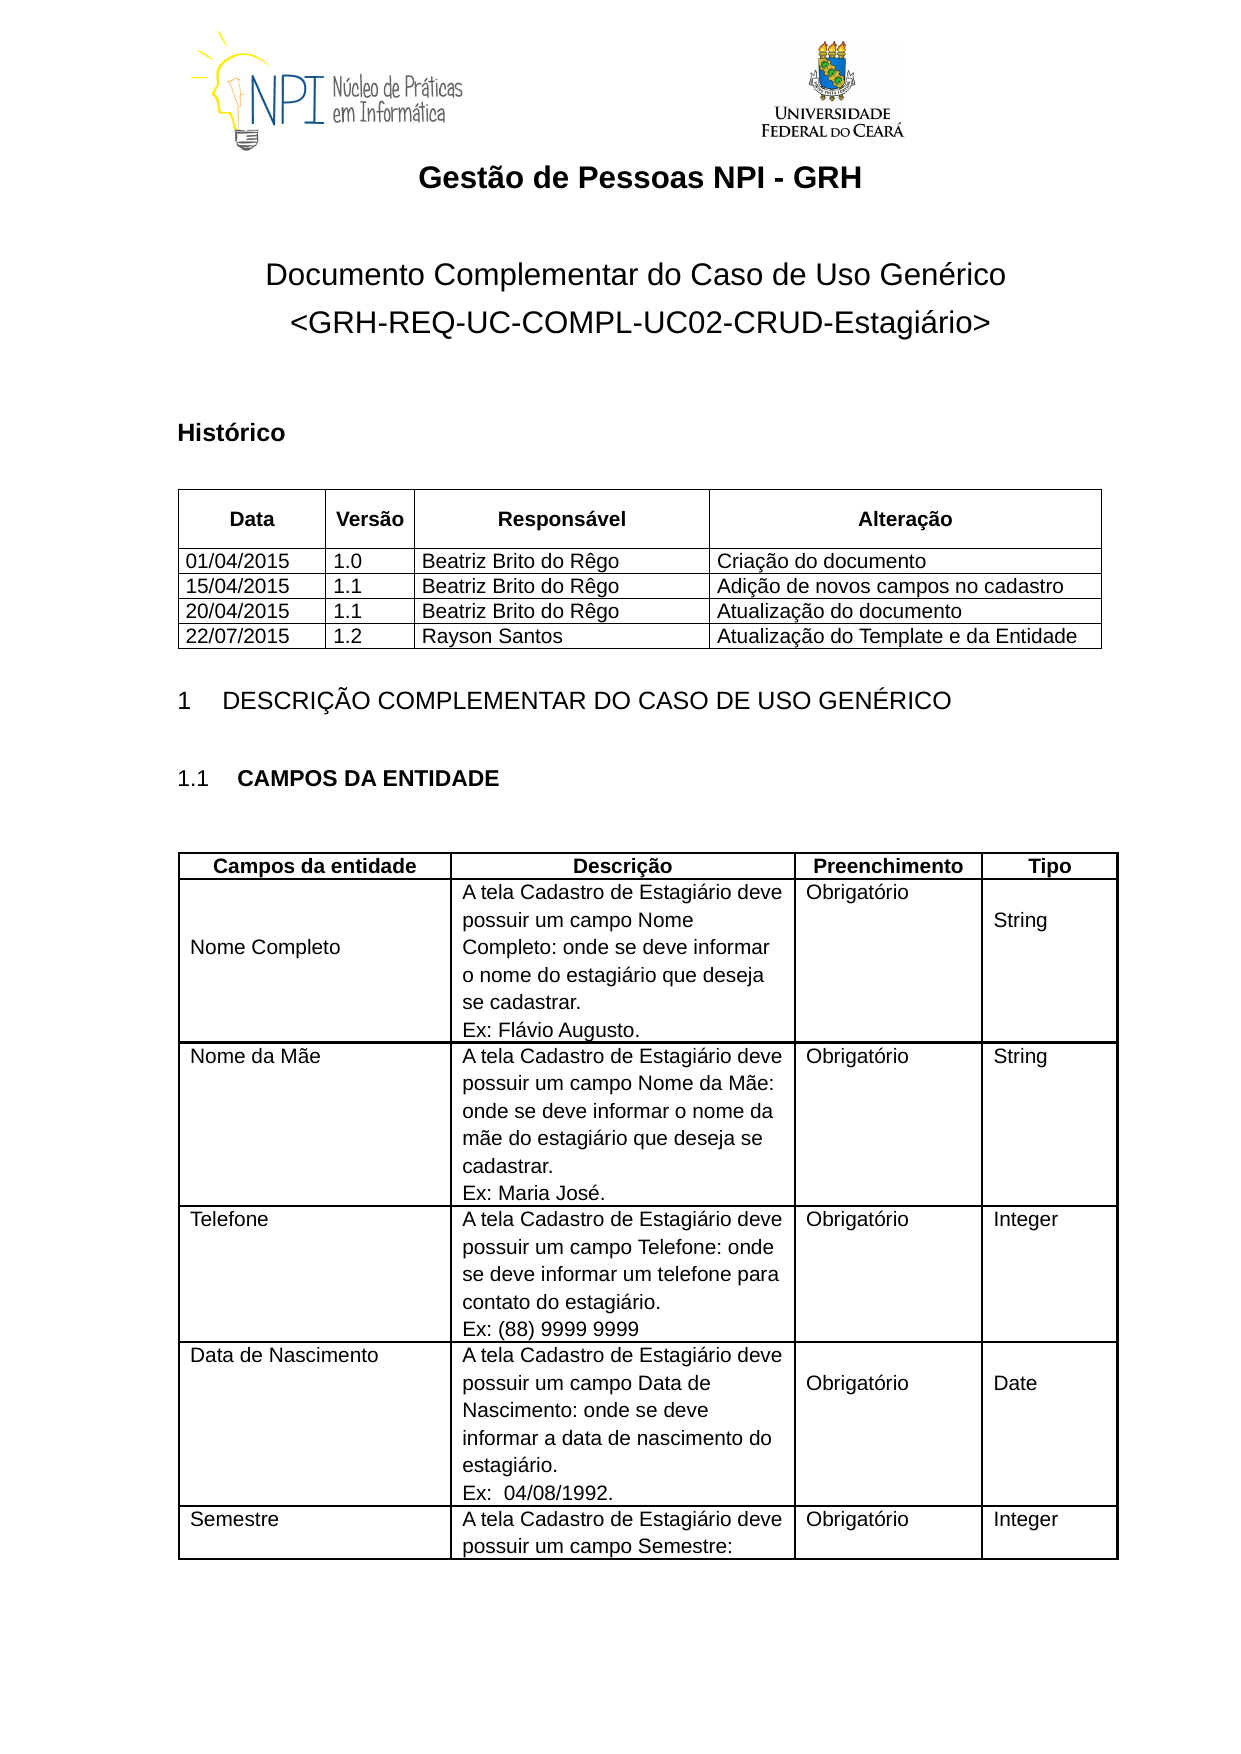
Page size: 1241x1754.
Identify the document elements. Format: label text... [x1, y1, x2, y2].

table_cell Rayson Santos [415, 624, 709, 648]
table_cell Beatriz Brito do Rêgo [415, 574, 709, 598]
table_cell 1.2 [326, 624, 414, 648]
text <GRH-REQ-UC-COMPL-UC02-CRUD-Estagiário> [177, 304, 1104, 340]
table_cell A tela Cadastro de Estagiário deve possuir um campo Telefone: onde se deve informar um telefone para contato do estagiário. Ex: (88) 9999 9999 [452, 1207, 794, 1341]
table_cell Obrigatório [796, 1507, 981, 1558]
table_cell Integer [983, 1207, 1116, 1341]
subtitle CAMPOS DA ENTIDADE [177, 765, 1104, 791]
subtitle Descrição complementar do caso de uso genérico [177, 686, 1104, 715]
table_cell A tela Cadastro de Estagiário deve possuir um campo Data de Nascimento: onde se deve informar a data de nascimento do estagiário. Ex: 04/08/1992. [452, 1343, 794, 1504]
table_header Descrição [452, 854, 794, 878]
table_cell Obrigatório [796, 1044, 981, 1205]
picture [181, 22, 472, 159]
table_header Versão [326, 490, 414, 548]
table_cell 01/04/2015 [179, 549, 325, 573]
table_cell A tela Cadastro de Estagiário deve possuir um campo Semestre: [452, 1507, 794, 1558]
table_header Preenchimento [796, 854, 981, 878]
text Documento Complementar do Caso de Uso Genérico [177, 256, 1104, 292]
table_cell Obrigatório [796, 880, 981, 1041]
table_cell Beatriz Brito do Rêgo [415, 549, 709, 573]
table_cell 15/04/2015 [179, 574, 325, 598]
table_cell 1.1 [326, 599, 414, 623]
table_cell Nome da Mãe [180, 1044, 450, 1205]
table_cell Obrigatório [796, 1343, 981, 1504]
picture [761, 41, 905, 139]
table_cell Data de Nascimento [180, 1343, 450, 1504]
table_cell Telefone [180, 1207, 450, 1341]
table_cell Atualização do documento [710, 599, 1101, 623]
table_cell 22/07/2015 [179, 624, 325, 648]
table_cell String [983, 880, 1116, 1041]
table_header Campos da entidade [180, 854, 450, 878]
table_cell Obrigatório [796, 1207, 981, 1341]
table_cell A tela Cadastro de Estagiário deve possuir um campo Nome Completo: onde se deve informar o nome do estagiário que deseja se cadastrar. Ex: Flávio Augusto. [452, 880, 794, 1041]
text Histórico [177, 418, 1104, 447]
table_header Alteração [710, 490, 1101, 548]
table_header Data [179, 490, 325, 548]
table_cell Beatriz Brito do Rêgo [415, 599, 709, 623]
table_cell 1.1 [326, 574, 414, 598]
table_cell Atualização do Template e da Entidade [710, 624, 1101, 648]
table_cell String [983, 1044, 1116, 1205]
table_header Tipo [983, 854, 1116, 878]
table_cell Integer [983, 1507, 1116, 1558]
table_cell A tela Cadastro de Estagiário deve possuir um campo Nome da Mãe: onde se deve informar o nome da mãe do estagiário que deseja se cadastrar. Ex: Maria José. [452, 1044, 794, 1205]
text Gestão de Pessoas NPI - GRH [177, 125, 1104, 195]
table_cell Date [983, 1343, 1116, 1504]
table_cell Criação do documento [710, 549, 1101, 573]
table_cell Nome Completo [180, 880, 450, 1041]
table_cell Adição de novos campos no cadastro [710, 574, 1101, 598]
table_cell 1.0 [326, 549, 414, 573]
table_cell Semestre [180, 1507, 450, 1558]
table_header Responsável [415, 490, 709, 548]
table_cell 20/04/2015 [179, 599, 325, 623]
